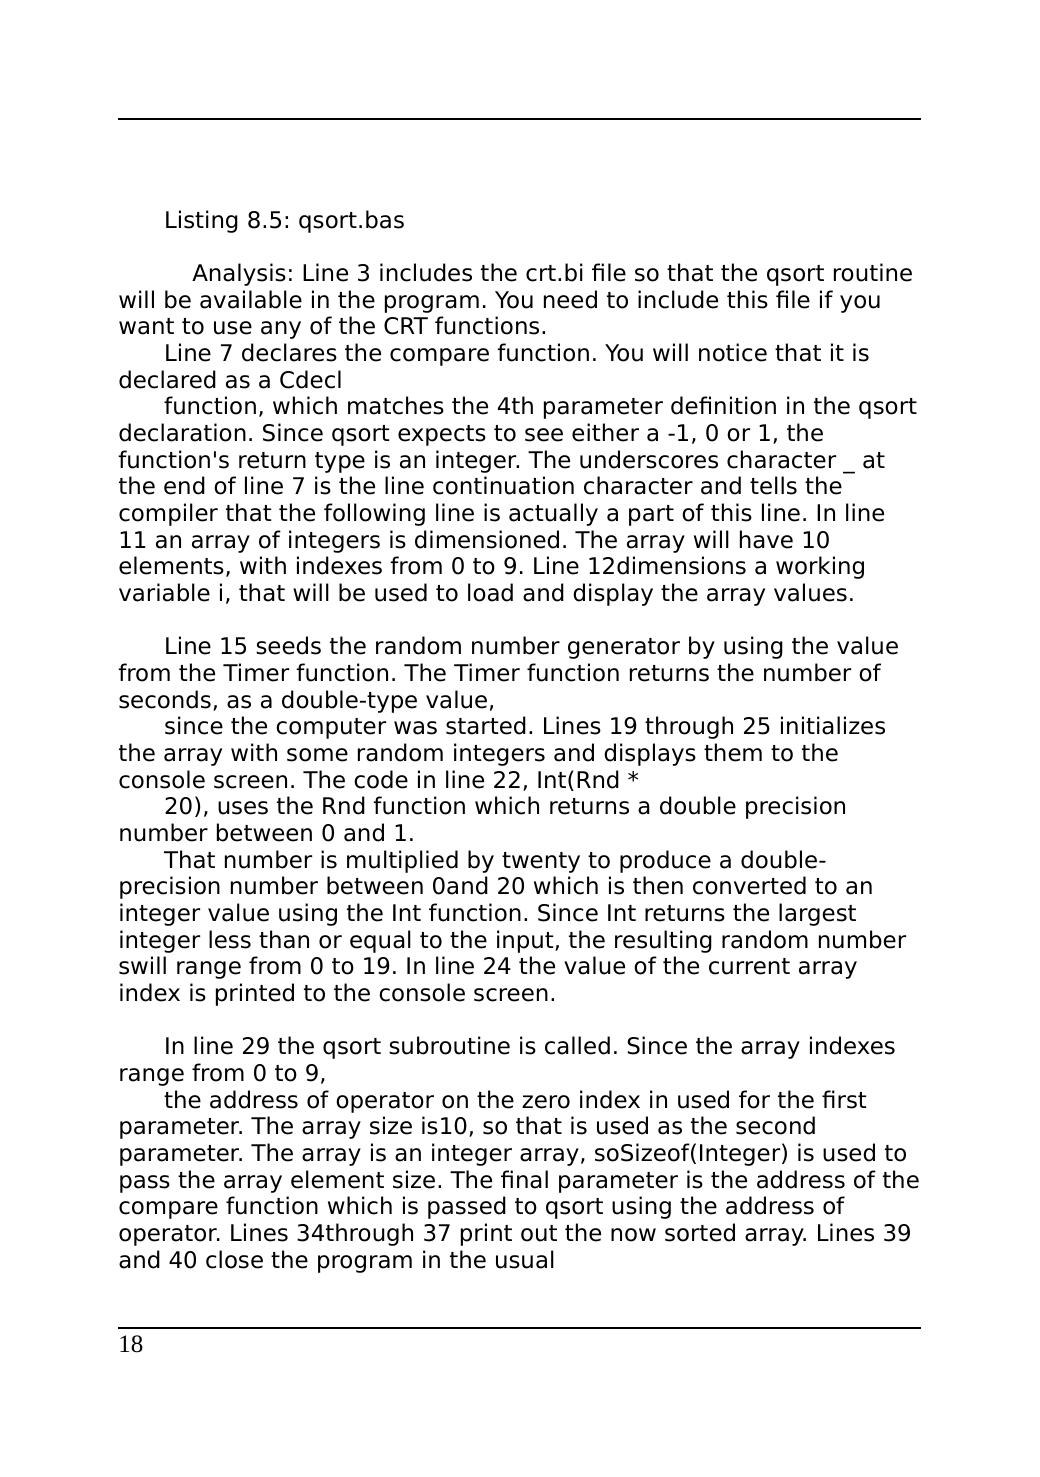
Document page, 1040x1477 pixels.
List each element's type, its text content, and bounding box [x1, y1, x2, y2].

text Listing 8.5: qsort.bas [118, 207, 921, 233]
text 20), uses the Rnd function which returns a double precision number between 0 and 1. [118, 793, 921, 847]
text Analysis: Line 3 includes the crt.bi file so that the qsort routine will be available in the program. You need to include this file if you want to use any of the CRT functions. [118, 260, 921, 340]
text That number is multiplied by twenty to produce a double-precision number between 0and 20 which is then converted to an integer value using the Int function. Since Int returns the largest integer less than or equal to the input, the resulting random number swill range from 0 to 19. In line 24 the value of the current array index is printed to the console screen. [118, 847, 921, 1007]
text Line 15 seeds the random number generator by using the value from the Timer function. The Timer function returns the number of seconds, as a double-type value, [118, 633, 921, 713]
text since the computer was started. Lines 19 through 25 initializes the array with some random integers and displays them to the console screen. The code in line 22, Int(Rnd * [118, 713, 921, 793]
text function, which matches the 4th parameter definition in the qsort declaration. Since qsort expects to see either a -1, 0 or 1, the function's return type is an integer. The underscores character _ at the end of line 7 is the line continuation character and tells the compiler that the following line is actually a part of this line. In line 11 an array of integers is dimensioned. The array will have 10 elements, with indexes from 0 to 9. Line 12dimensions a working variable i, that will be used to load and display the array values. [118, 393, 921, 607]
text Line 7 declares the compare function. You will notice that it is declared as a Cdecl [118, 340, 921, 393]
text the address of operator on the zero index in used for the first parameter. The array size is10, so that is used as the second parameter. The array is an integer array, soSizeof(Integer) is used to pass the array element size. The final parameter is the address of the compare function which is passed to qsort using the address of operator. Lines 34through 37 print out the now sorted array. Lines 39 and 40 close the program in the usual [118, 1087, 921, 1273]
text In line 29 the qsort subroutine is called. Since the array indexes range from 0 to 9, [118, 1033, 921, 1087]
